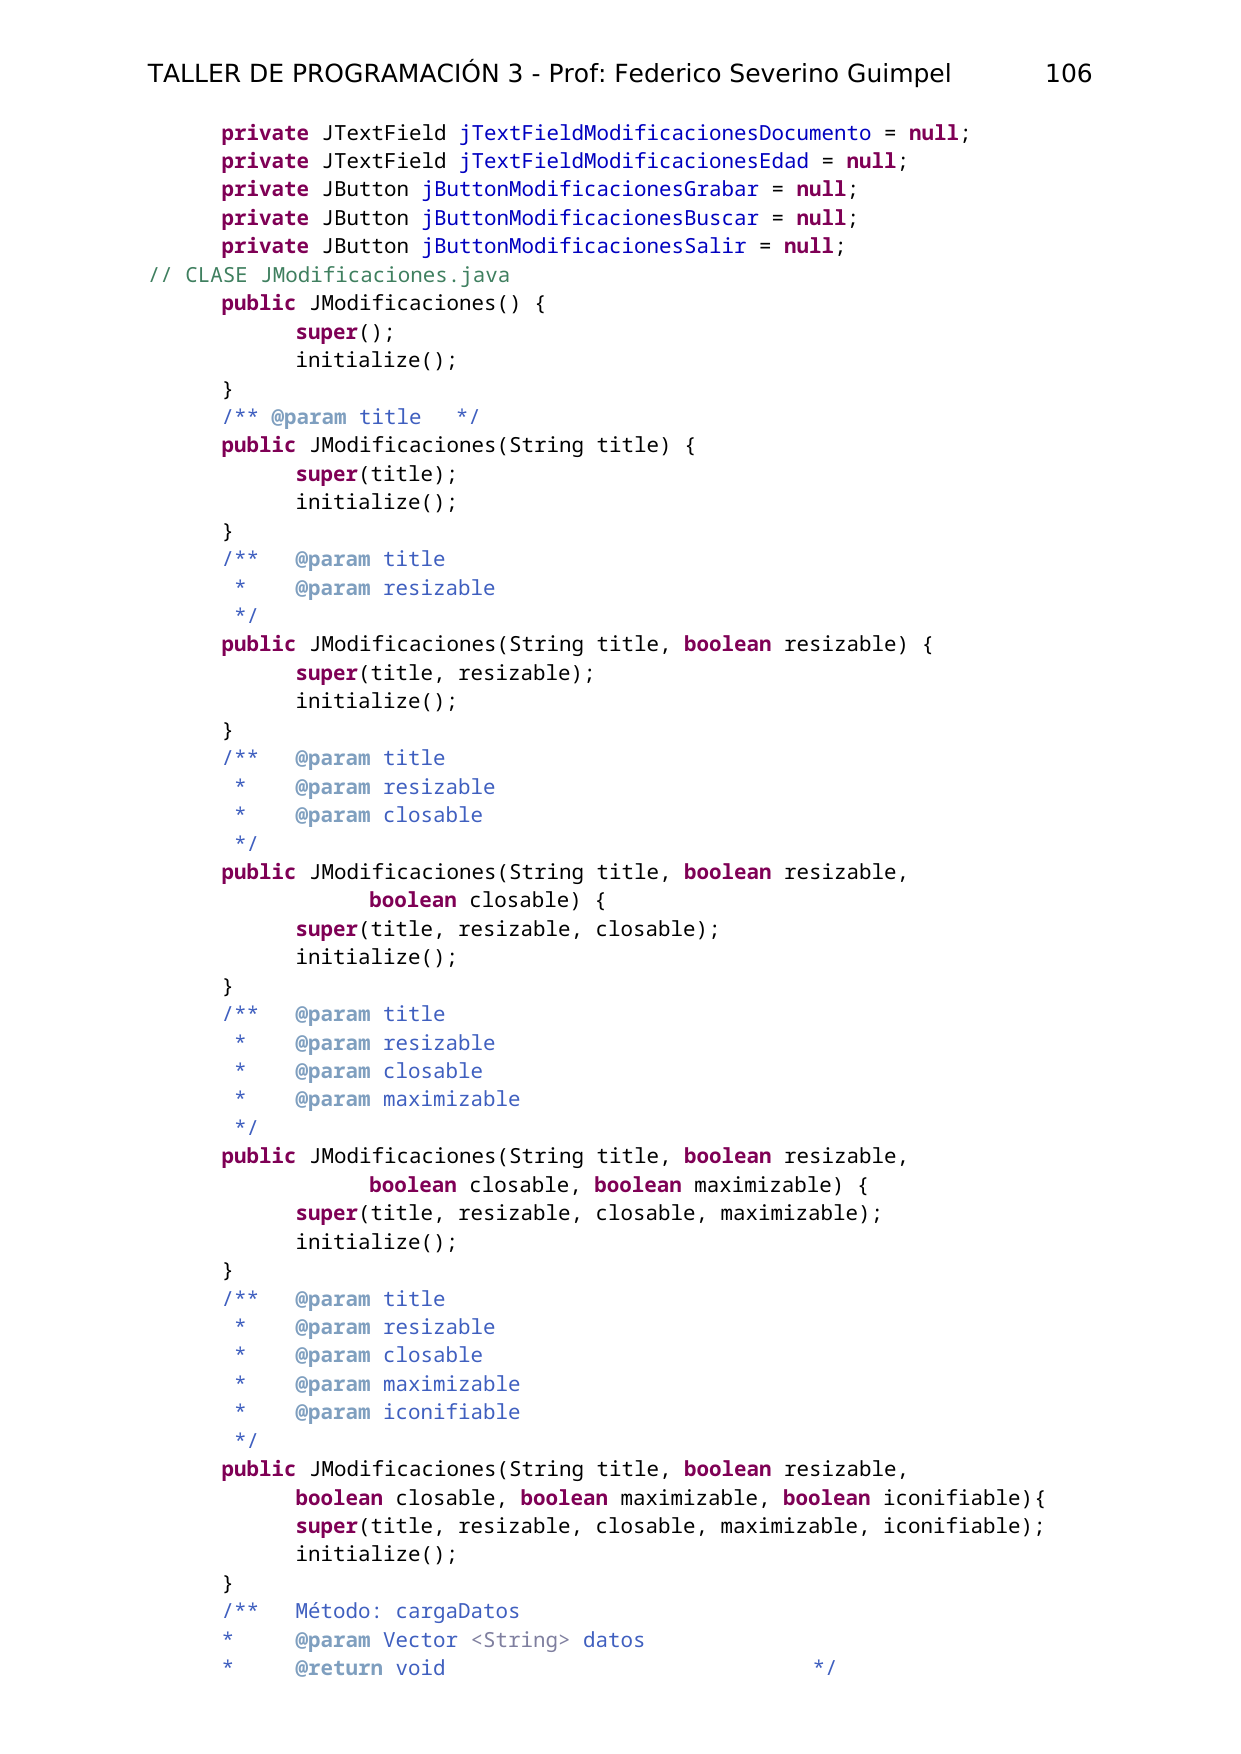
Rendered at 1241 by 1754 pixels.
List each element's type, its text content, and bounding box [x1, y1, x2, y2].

text private JButton jButtonModificacionesGrabar = null; [148, 174, 1093, 203]
text * @param closable [148, 800, 1093, 829]
text private JButton jButtonModificacionesBuscar = null; [148, 203, 1093, 231]
text boolean closable, boolean maximizable, boolean iconifiable) { [148, 1483, 1093, 1511]
text initialize(); [148, 487, 1093, 516]
text * @return void */ [148, 1653, 1093, 1682]
text public JModificaciones(String title, boolean resizable, [148, 1454, 1093, 1483]
text initialize(); [148, 942, 1093, 971]
text public JModificaciones(String title, boolean resizable, [148, 857, 1093, 886]
text public JModificaciones(String title, boolean resizable, [148, 1141, 1093, 1170]
text /** Método: cargaDatos [148, 1596, 1093, 1625]
text super(title, resizable, closable, maximizable, iconifiable); [148, 1511, 1093, 1539]
text * @param resizable [148, 1312, 1093, 1341]
text initialize(); [148, 686, 1093, 715]
text */ [148, 1113, 1093, 1141]
text initialize(); [148, 1539, 1093, 1568]
text */ [148, 829, 1093, 857]
text } [148, 1568, 1093, 1596]
text public JModificaciones(String title, boolean resizable) { [148, 629, 1093, 658]
text /** @param title */ [148, 402, 1093, 431]
text } [148, 971, 1093, 999]
text * @param closable [148, 1341, 1093, 1369]
text private JButton jButtonModificacionesSalir = null; [148, 231, 1093, 260]
text initialize(); [148, 345, 1093, 374]
text public JModificaciones(String title) { [148, 431, 1093, 459]
text boolean closable) { [148, 886, 1093, 914]
text public JModificaciones() { [148, 288, 1093, 317]
text */ [148, 1426, 1093, 1454]
text * @param resizable [148, 573, 1093, 601]
text */ [148, 601, 1093, 629]
text /** @param title [148, 544, 1093, 573]
text /** @param title [148, 743, 1093, 772]
text /** @param title [148, 1284, 1093, 1312]
text * @param Vector <String> datos [148, 1625, 1093, 1653]
text * @param resizable [148, 772, 1093, 800]
text super(title, resizable, closable); [148, 914, 1093, 942]
text super(title, resizable, closable, maximizable); [148, 1198, 1093, 1227]
text // CLASE JModificaciones.java [148, 260, 1093, 288]
text boolean closable, boolean maximizable) { [148, 1170, 1093, 1198]
text * @param iconifiable [148, 1397, 1093, 1426]
text /** @param title [148, 999, 1093, 1028]
text super(title, resizable); [148, 658, 1093, 686]
text } [148, 715, 1093, 743]
text * @param closable [148, 1056, 1093, 1084]
text * @param maximizable [148, 1369, 1093, 1397]
text * @param maximizable [148, 1084, 1093, 1113]
text } [148, 374, 1093, 402]
text super(); [148, 317, 1093, 345]
text } [148, 1255, 1093, 1284]
text private JTextField jTextFieldModificacionesDocumento = null; [148, 118, 1093, 146]
text * @param resizable [148, 1028, 1093, 1056]
text initialize(); [148, 1227, 1093, 1255]
text super(title); [148, 459, 1093, 487]
text private JTextField jTextFieldModificacionesEdad = null; [148, 146, 1093, 174]
text } [148, 516, 1093, 544]
